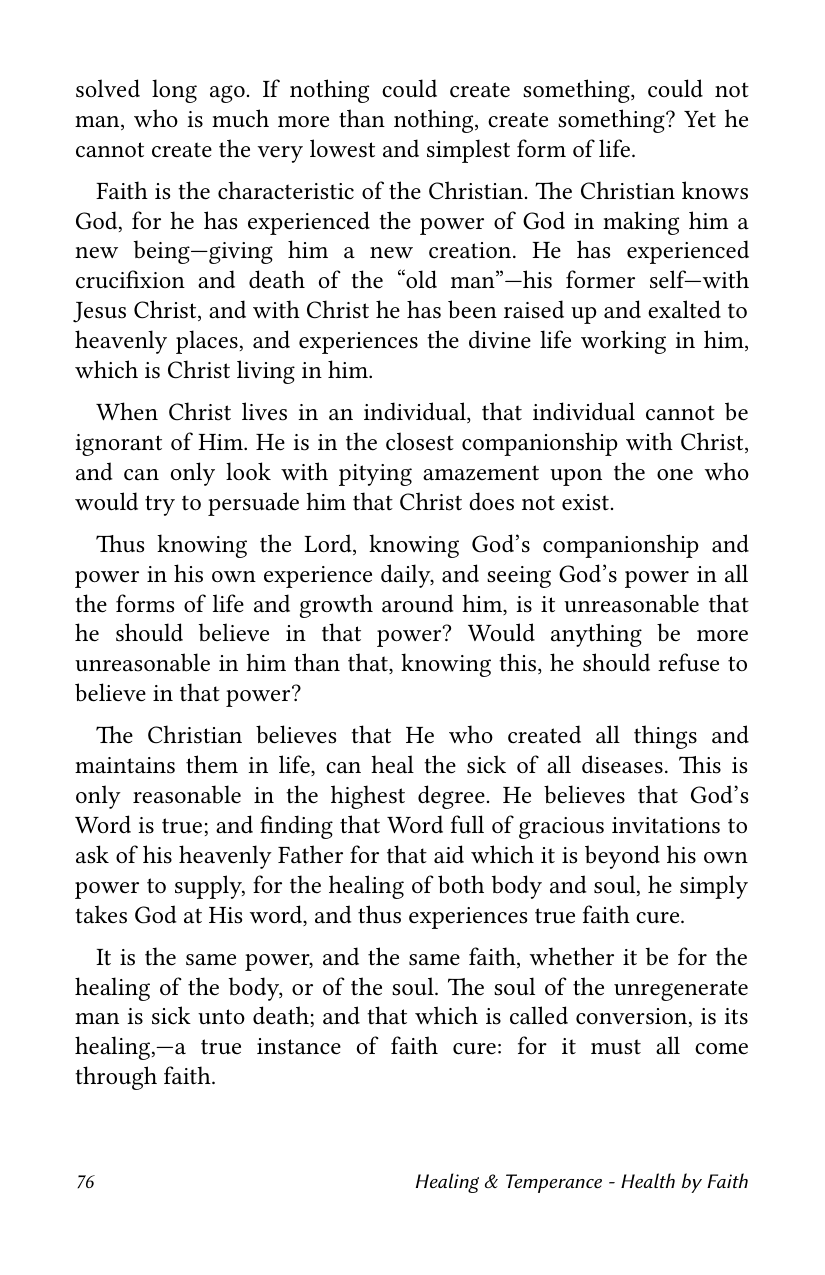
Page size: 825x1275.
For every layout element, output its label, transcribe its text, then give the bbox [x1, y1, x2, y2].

text When Christ lives in an individual, that individual cannot be ignorant of Him. He is in the closest companionship with Christ, and can only look with pitying amazement upon the one who would try to persuade him that Christ does not exist. [75, 398, 750, 516]
text Thus knowing the Lord, knowing God’s companionship and power in his own experience daily, and seeing God’s power in all the forms of life and growth around him, is it unreasonable that he should believe in that power? Would anything be more unreasonable in him than that, knowing this, he should refuse to believe in that power? [75, 530, 750, 708]
text The Christian believes that He who created all things and maintains them in life, can heal the sick of all diseases. This is only reasonable in the highest degree. He believes that God’s Word is true; and finding that Word full of gracious invitations to ask of his heavenly Father for that aid which it is beyond his own power to supply, for the healing of both body and soul, he simply takes God at His word, and thus experiences true faith cure. [75, 721, 750, 929]
text solved long ago. If nothing could create something, could not man, who is much more than nothing, create something? Yet he cannot create the very lowest and simplest form of life. [75, 75, 750, 163]
text Faith is the characteristic of the Christian. The Christian knows God, for he has experienced the power of God in making him a new being—giving him a new creation. He has experienced crucifixion and death of the “old man”—his former self—with Jesus Christ, and with Christ he has been raised up and exalted to heavenly places, and experiences the divine life working in him, which is Christ living in him. [75, 177, 750, 385]
text It is the same power, and the same faith, whether it be for the healing of the body, or of the soul. The soul of the unregenerate man is sick unto death; and that which is called conversion, is its healing,—a true instance of faith cure: for it must all come through faith. [75, 943, 750, 1091]
